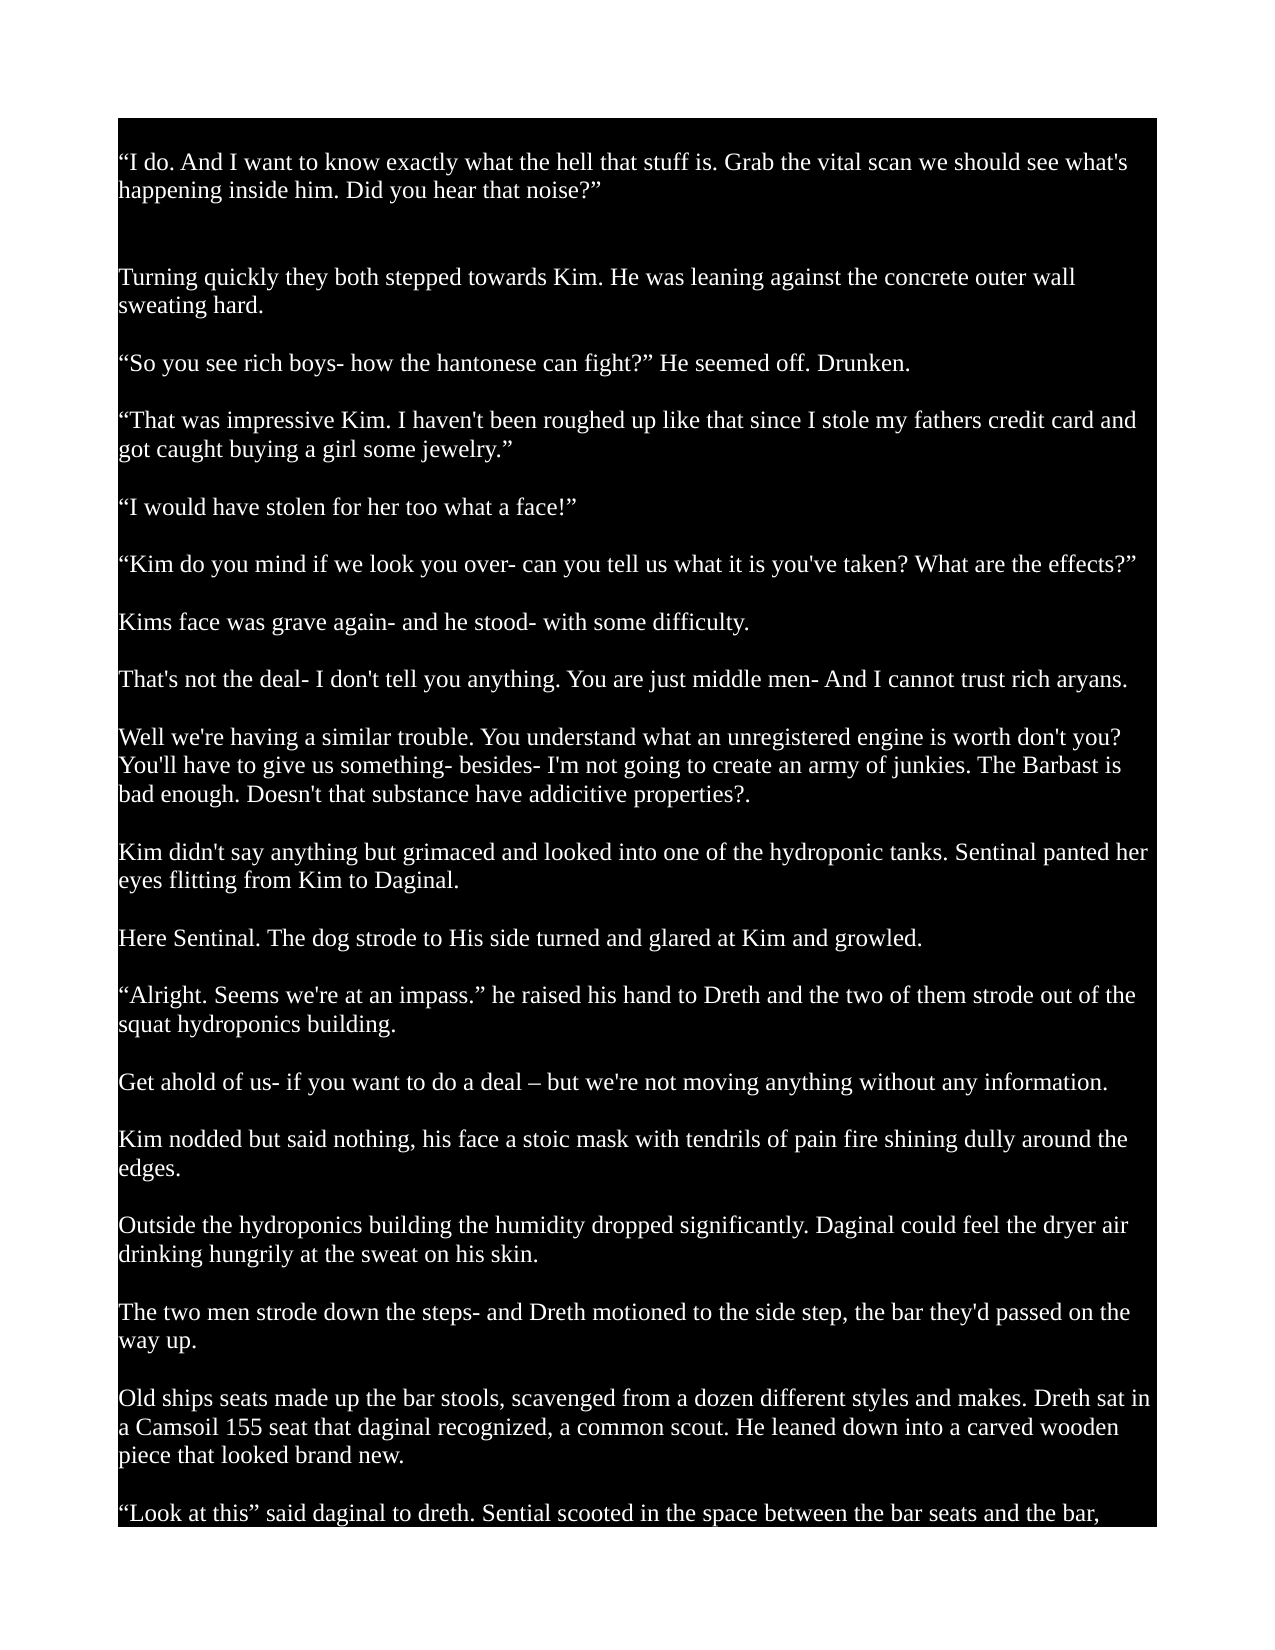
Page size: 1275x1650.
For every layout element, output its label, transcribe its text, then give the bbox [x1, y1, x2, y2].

text “I do. And I want to know exactly what the hell that stuff is. Grab the vital scan we should see what's happening inside him. Did you hear that noise?” Turning quickly they both stepped towards Kim. He was leaning against the concrete outer wall sweating hard. “So you see rich boys- how the hantonese can fight?” He seemed off. Drunken. “That was impressive Kim. I haven't been roughed up like that since I stole my fathers credit card and got caught buying a girl some jewelry.” “I would have stolen for her too what a face!” “Kim do you mind if we look you over- can you tell us what it is you've taken? What are the effects?” Kims face was grave again- and he stood- with some difficulty. That's not the deal- I don't tell you anything. You are just middle men- And I cannot trust rich aryans. [118, 147, 1157, 693]
text Well we're having a similar trouble. You understand what an unregistered engine is worth don't you? You'll have to give us something- besides- I'm not going to create an army of junkies. The Barbast is bad enough. Doesn't that substance have addicitive properties?. [118, 722, 1157, 808]
text Kim didn't say anything but grimaced and looked into one of the hydroponic tanks. Sentinal panted her eyes flitting from Kim to Daginal. Here Sentinal. The dog strode to His side turned and glared at Kim and growled. “Alright. Seems we're at an impass.” he raised his hand to Dreth and the two of them strode out of the squat hydroponics building. [118, 837, 1157, 1038]
text Outside the hydroponics building the humidity dropped significantly. Daginal could feel the dryer air drinking hungrily at the sweat on his skin. [118, 1211, 1157, 1268]
text Get ahold of us- if you want to do a deal – but we're not moving anything without any information. [118, 1067, 1157, 1124]
text The two men strode down the steps- and Dreth motioned to the side step, the bar they'd passed on the way up. [118, 1268, 1157, 1354]
text Old ships seats made up the bar stools, scavenged from a dozen different styles and makes. Dreth sat in a Camsoil 155 seat that daginal recognized, a common scout. He leaned down into a carved wooden piece that looked brand new. “Look at this” said daginal to dreth. Sential scooted in the space between the bar seats and the bar, [118, 1383, 1157, 1527]
text Kim nodded but said nothing, his face a stoic mask with tendrils of pain fire shining dully around the edges. [118, 1124, 1157, 1182]
